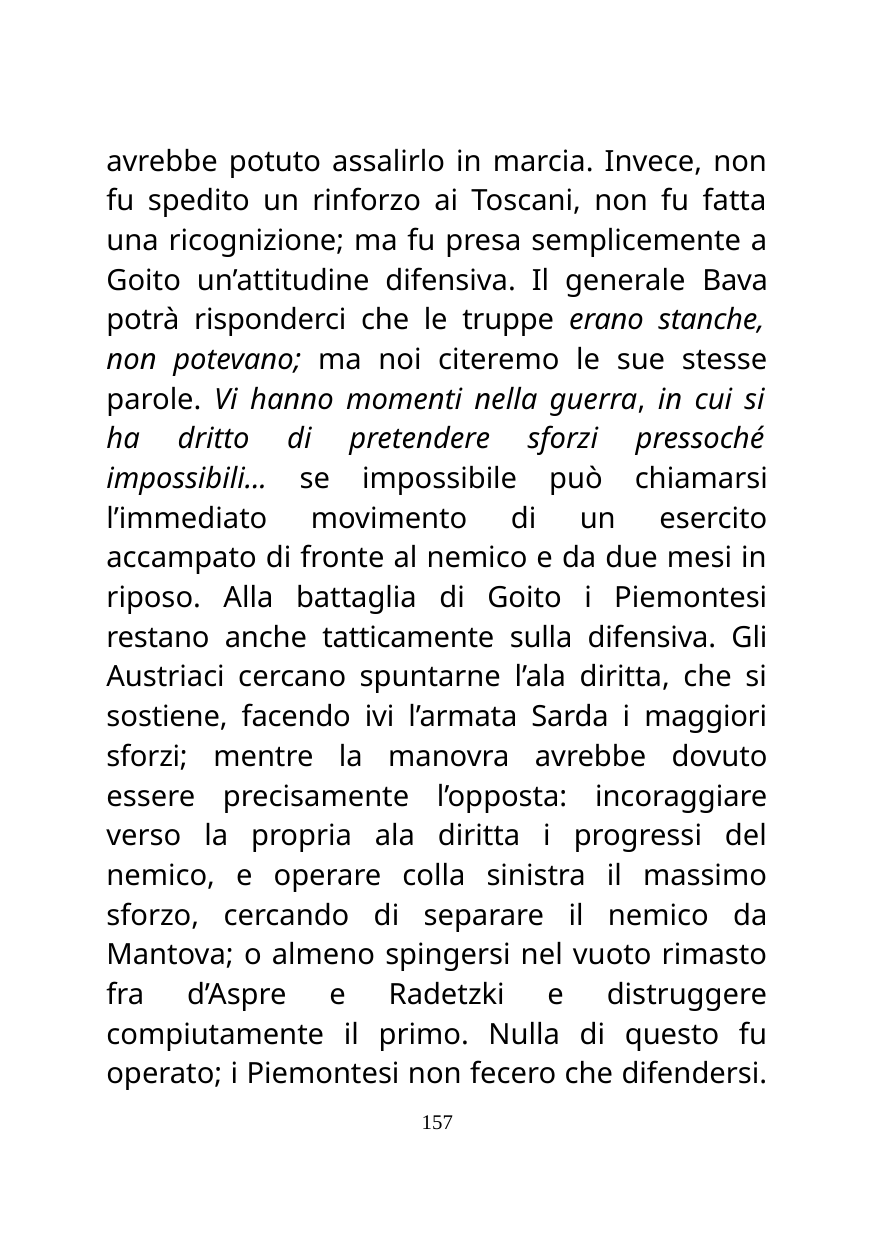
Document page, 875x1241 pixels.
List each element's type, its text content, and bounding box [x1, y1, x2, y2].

text avrebbe potuto assalirlo in marcia. Invece, non fu spedito un rinforzo ai Toscani, non fu fatta una ricognizione; ma fu presa semplicemente a Goito un’attitudine difensiva. Il generale Bava potrà risponderci che le truppe erano stanche, non potevano; ma noi citeremo le sue stesse parole. Vi hanno momenti nella guerra, in cui si ha dritto di pretendere sforzi pressoché impossibili... se impossibile può chiamarsi l’immediato movimento di un esercito accampato di fronte al nemico e da due mesi in riposo. Alla battaglia di Goito i Piemontesi restano anche tatticamente sulla difensiva. Gli Austriaci cercano spuntarne l’ala diritta, che si sostiene, facendo ivi l’armata Sarda i maggiori sforzi; mentre la manovra avrebbe dovuto essere precisamente l’opposta: incoraggiare verso la propria ala diritta i progressi del nemico, e operare colla sinistra il massimo sforzo, cercando di separare il nemico da Mantova; o almeno spingersi nel vuoto rimasto fra d’Aspre e Radetzki e distruggere compiutamente il primo. Nulla di questo fu operato; i Piemontesi non fecero che difendersi. [106, 140, 768, 1092]
